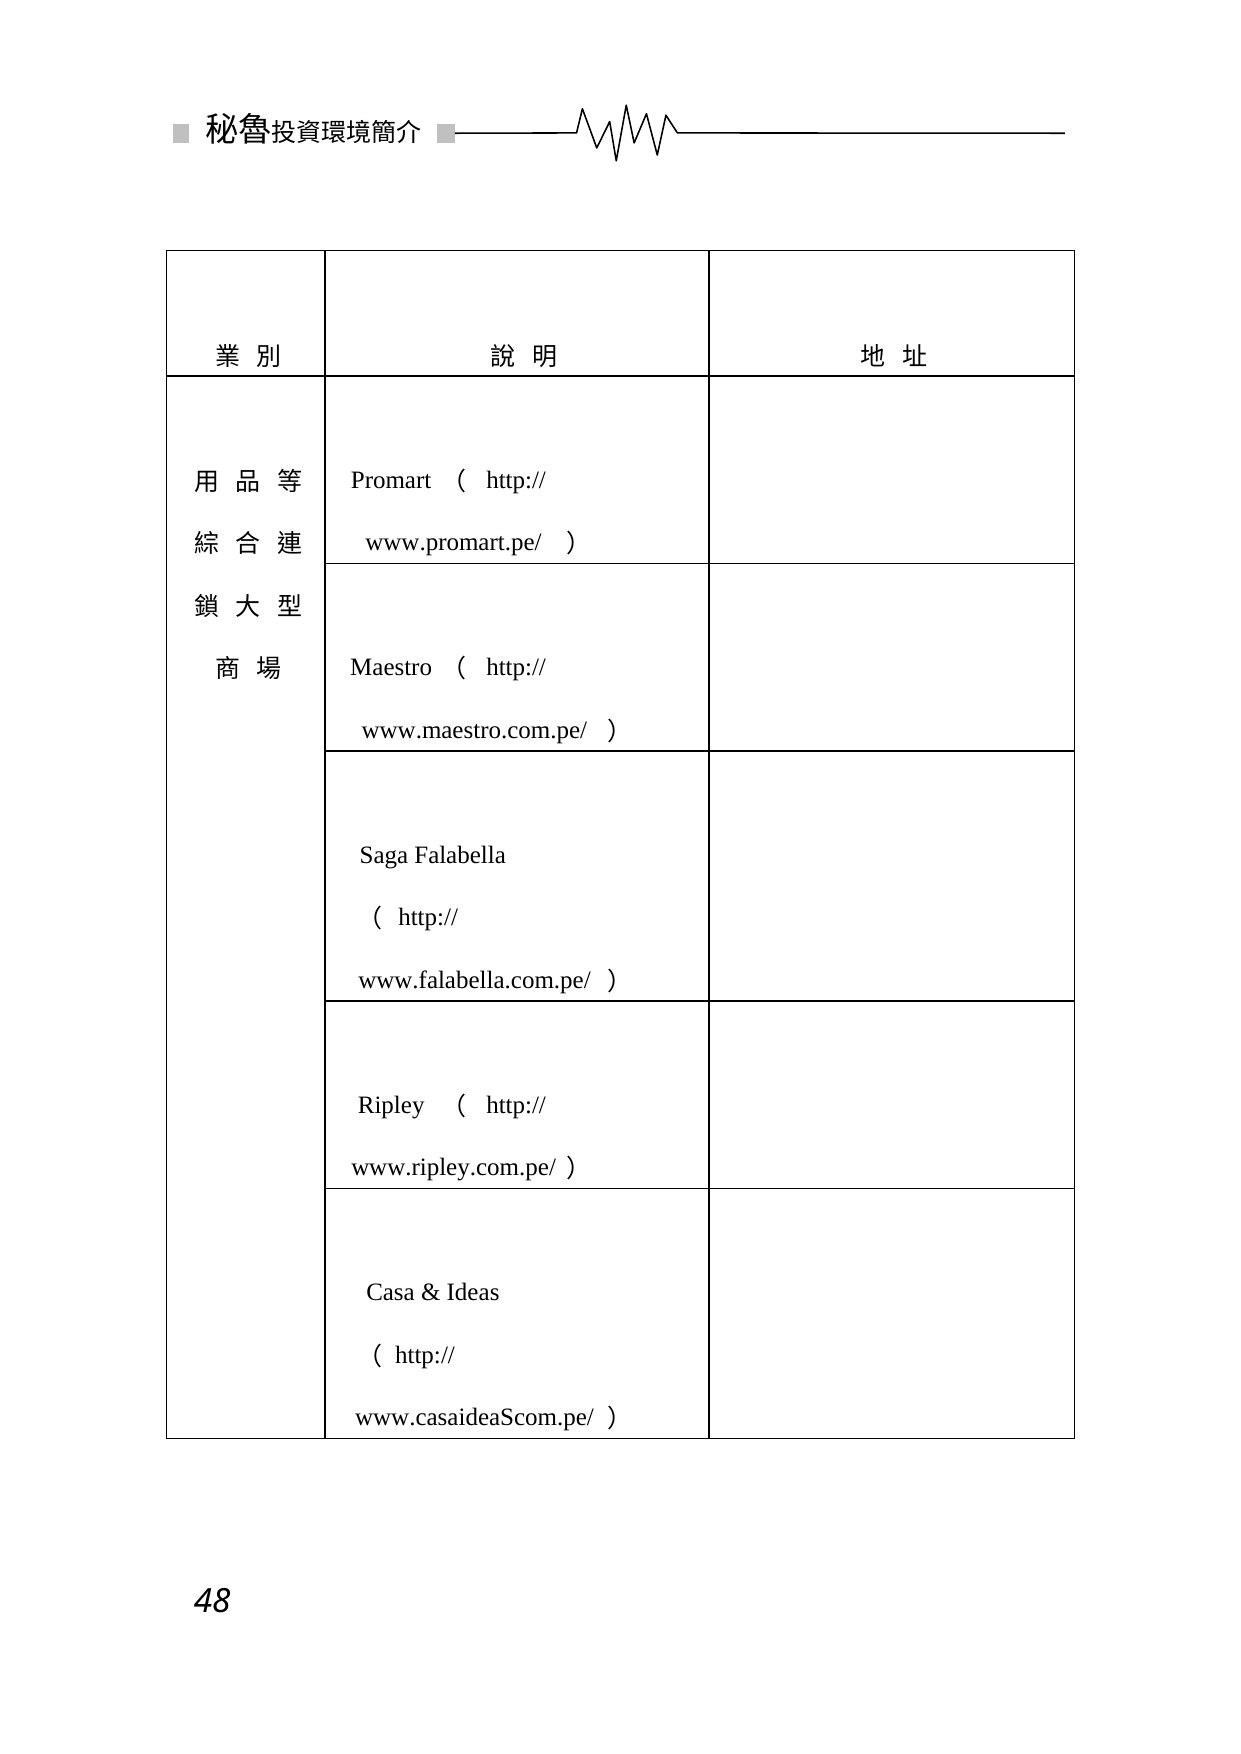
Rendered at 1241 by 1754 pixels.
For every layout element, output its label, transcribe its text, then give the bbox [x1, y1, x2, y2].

table_cell [710, 377, 1074, 563]
table_cell Saga Falabella （http://www.falabella.com.pe/） [326, 752, 708, 1000]
table_cell [710, 752, 1074, 1000]
table_cell 用品等綜合連鎖大型商場 [167, 377, 324, 1438]
table_cell Casa & Ideas （http://www.casaideaScom.pe/） [326, 1189, 708, 1438]
table_cell Ripley（http://www.ripley.com.pe/） [326, 1002, 708, 1188]
table_cell [710, 1002, 1074, 1188]
table_cell Maestro（http://www.maestro.com.pe/） [326, 564, 708, 750]
table_header 說明 [326, 251, 708, 375]
table_cell [710, 1189, 1074, 1438]
table_cell Promart（http://www.promart.pe/） [326, 377, 708, 563]
table_header 地址 [710, 251, 1074, 375]
table_header 業別 [167, 251, 324, 375]
table_cell [710, 564, 1074, 750]
